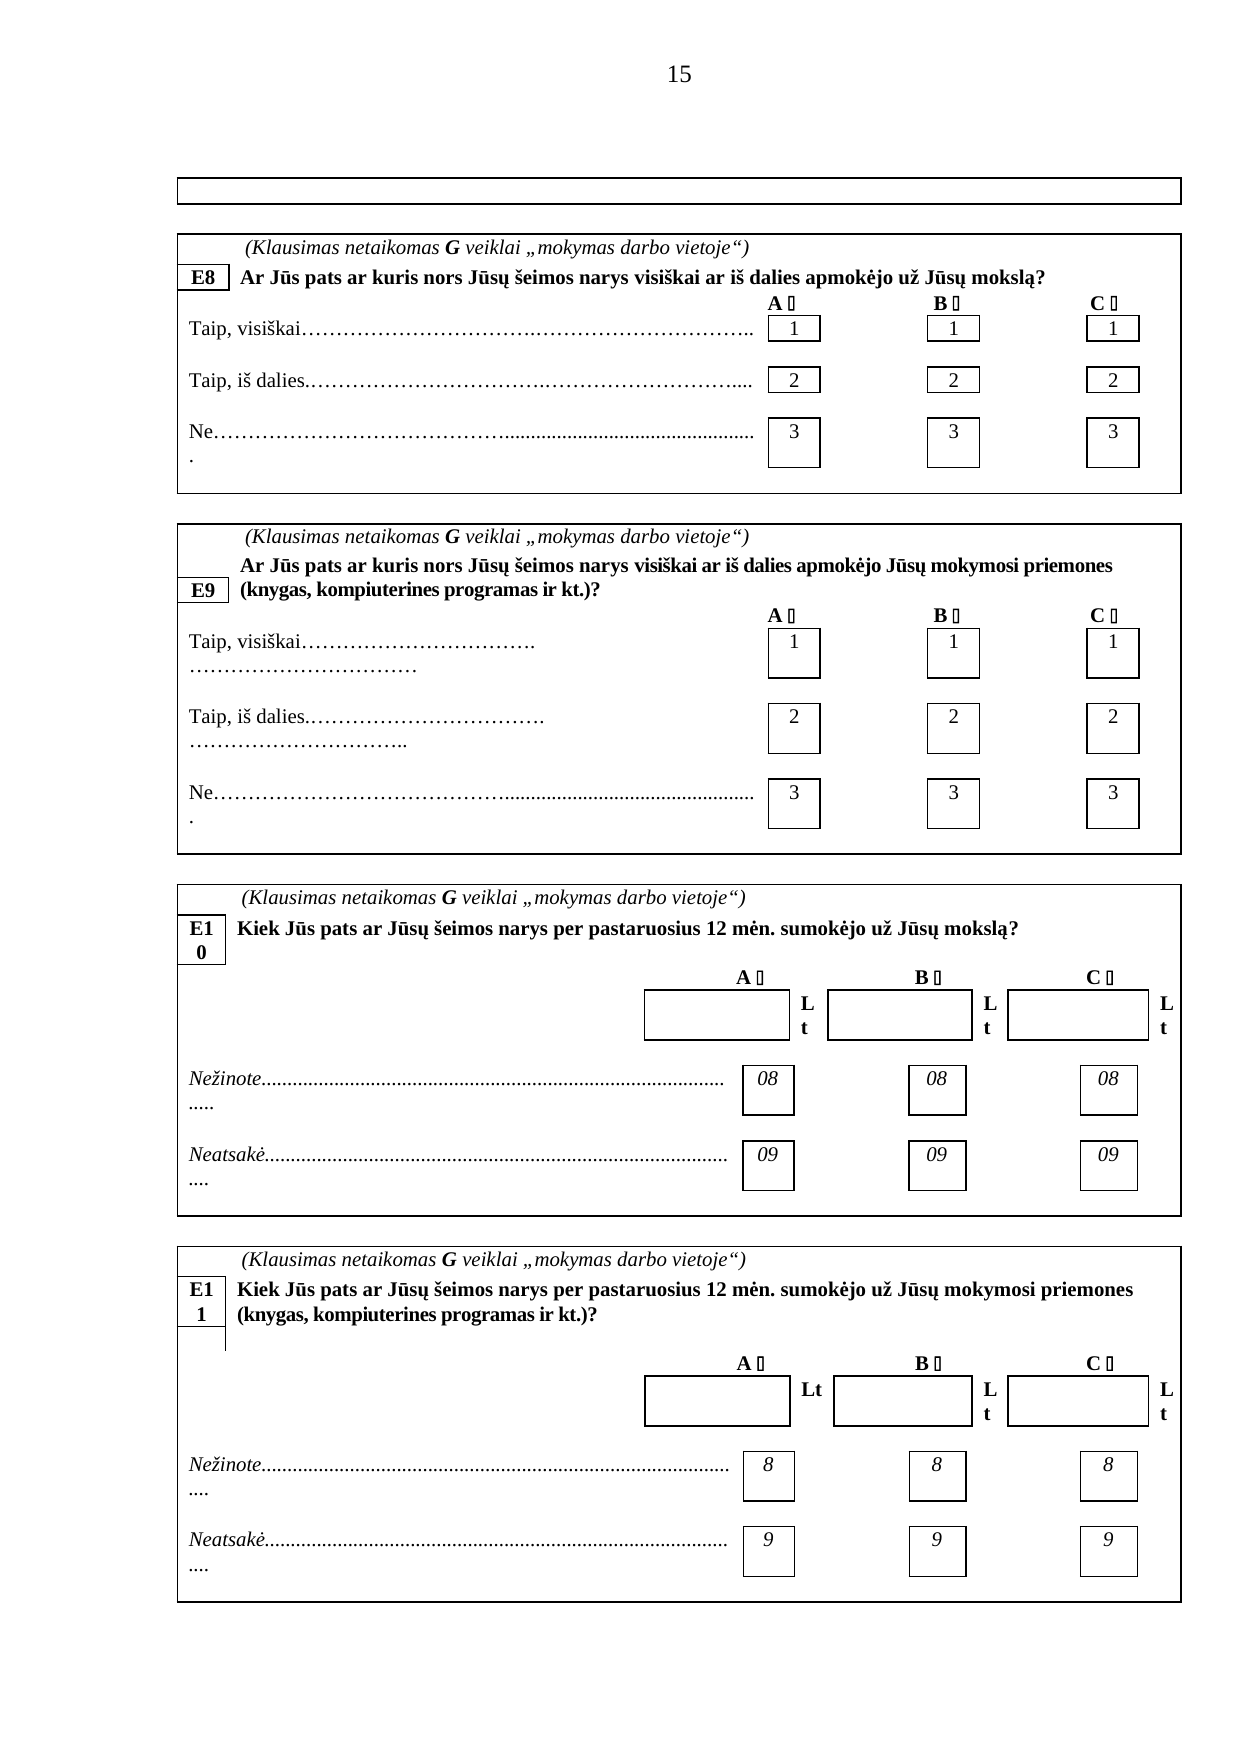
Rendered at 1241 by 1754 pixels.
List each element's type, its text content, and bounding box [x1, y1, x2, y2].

table_cell 3 [769, 780, 819, 828]
table_cell [1009, 991, 1035, 1039]
table_header (Klausimas netaikomas G veiklai „mokymas darbo vietoje“) [234, 235, 1180, 263]
table_cell 8 [744, 1452, 794, 1500]
table_cell [178, 467, 1180, 492]
table_cell B  [891, 1351, 966, 1375]
table_cell Neatsakė............................................................................................. [178, 1140, 742, 1189]
table_header [178, 525, 233, 553]
table_cell [967, 1526, 1080, 1576]
table_cell [795, 1065, 908, 1114]
table_cell Ne……………………………………................................................. [178, 417, 768, 467]
table_cell Taip, iš dalies.…………………………….………………………….. [178, 703, 768, 752]
table_cell [178, 289, 743, 315]
table_cell [980, 289, 1068, 315]
table_cell Kiek Jūs pats ar Jūsų šeimos narys per pastaruosius 12 mėn. sumokėjo už Jūsų mokslą? [226, 914, 1180, 964]
table_cell [980, 602, 1068, 627]
table_cell [1139, 753, 1180, 778]
table_cell Lt [973, 1375, 1007, 1425]
table_cell [1138, 1526, 1180, 1576]
table_cell E9 [178, 578, 228, 602]
table_cell Lt [1149, 989, 1180, 1039]
table_cell [178, 964, 706, 989]
table_cell [820, 753, 927, 778]
table_cell [820, 392, 927, 417]
table_cell [1137, 964, 1180, 989]
table_cell [980, 753, 1087, 778]
table_cell [645, 991, 672, 1039]
table_cell 2 [769, 368, 819, 392]
table_cell E8 [178, 265, 228, 289]
table_cell [178, 677, 768, 703]
table_cell [1140, 628, 1180, 677]
table_cell [980, 703, 1086, 752]
table_cell [1087, 754, 1139, 778]
table_cell [795, 1351, 891, 1375]
table_cell [821, 417, 927, 467]
table_cell [829, 991, 855, 1039]
table_cell [768, 754, 820, 778]
table_cell 9 [744, 1527, 794, 1576]
table_cell [821, 315, 927, 340]
table_cell 3 [1088, 780, 1138, 828]
table_cell 2 [769, 704, 819, 752]
table_cell A  [743, 602, 820, 627]
table_header (Klausimas netaikomas G veiklai „mokymas darbo vietoje“) [230, 1247, 1180, 1276]
table_cell [886, 1377, 917, 1425]
table_cell [178, 340, 768, 366]
table_cell [1140, 703, 1180, 752]
table_cell [917, 1377, 943, 1425]
table_cell B  [890, 964, 966, 989]
table_cell 09 [910, 1142, 965, 1189]
table_cell [1139, 677, 1180, 703]
table_cell B  [914, 602, 979, 627]
table_cell [1062, 991, 1092, 1039]
table_cell 9 [910, 1527, 965, 1576]
table_cell [1035, 1377, 1062, 1425]
table_cell [821, 703, 927, 752]
table_cell [178, 602, 743, 627]
table_cell 2 [1088, 704, 1138, 752]
table_cell [1139, 289, 1180, 315]
table_cell [178, 1114, 743, 1140]
table_cell Lt [973, 989, 1007, 1039]
table_cell [967, 1451, 1080, 1500]
table_cell 1 [1088, 629, 1138, 677]
table_cell Ar Jūs pats ar kuris nors Jūsų šeimos narys visiškai ar iš dalies apmokėjo Jūsų mokymosi priemones (knygas, kompiuterines programas ir kt.)? [229, 553, 1180, 602]
table_cell [795, 1140, 908, 1189]
table_cell [762, 1377, 789, 1425]
table_cell [928, 393, 979, 417]
table_cell Kiek Jūs pats ar Jūsų šeimos narys per pastaruosius 12 mėn. sumokėjo už Jūsų mokymosi priemones (knygas, kompiuterines programas ir kt.)? [226, 1276, 1180, 1351]
table_cell [966, 964, 1062, 989]
table_cell [795, 1526, 909, 1576]
table_header (Klausimas netaikomas G veiklai „mokymas darbo vietoje“) [234, 525, 1180, 553]
table_header [178, 885, 230, 914]
table_cell [178, 392, 768, 417]
table_cell C  [1068, 602, 1139, 627]
table_cell [835, 1377, 860, 1425]
table_cell [980, 392, 1087, 417]
table_cell [673, 991, 700, 1039]
table_cell [967, 1140, 1080, 1189]
table_header [178, 235, 233, 263]
table_cell [980, 778, 1086, 828]
table_cell [794, 964, 890, 989]
table_cell Ne……………………………………................................................. [178, 778, 768, 828]
table_cell [855, 991, 882, 1039]
table_cell [980, 628, 1086, 677]
table_cell [1139, 392, 1180, 417]
table_cell [1139, 340, 1180, 366]
table_cell 8 [1081, 1452, 1137, 1500]
table_cell [1087, 679, 1139, 703]
table_cell [943, 991, 971, 1039]
table_cell [768, 393, 820, 417]
table_cell 2 [928, 704, 979, 752]
table_cell [743, 1116, 794, 1140]
table_cell Taip, visiškai…………………………….…………………………… [178, 628, 768, 677]
table_cell A  [743, 289, 820, 315]
table_cell [700, 991, 731, 1039]
table_cell [178, 1375, 644, 1425]
table_cell [909, 1116, 966, 1140]
table_cell [980, 340, 1087, 366]
table_cell Nežinote.............................................................................................. [178, 1451, 743, 1500]
table_cell [913, 991, 942, 1039]
table_cell [820, 677, 927, 703]
table_cell [1092, 1377, 1119, 1425]
table_cell [1138, 1140, 1180, 1189]
table_cell [820, 340, 927, 366]
table_cell [966, 1114, 1081, 1140]
table_cell 08 [744, 1066, 793, 1114]
table_cell A  [706, 1351, 794, 1375]
table_cell [928, 754, 979, 778]
table_cell [178, 1576, 1180, 1601]
table_cell [178, 753, 768, 778]
table_cell Ar Jūs pats ar kuris nors Jūsų šeimos narys visiškai ar iš dalies apmokėjo už Jūsų mokslą? [230, 264, 1180, 289]
table_cell 2 [1088, 368, 1138, 392]
table_cell [1092, 991, 1119, 1039]
table_header [178, 1247, 230, 1276]
table_cell [1035, 991, 1062, 1039]
table_cell 1 [769, 316, 819, 340]
table_cell 8 [910, 1452, 965, 1500]
table_cell [701, 1377, 731, 1425]
table_cell [1140, 417, 1180, 467]
table_cell [980, 315, 1086, 340]
table_cell [1140, 315, 1180, 340]
table_cell [943, 1377, 971, 1425]
table_cell [820, 289, 913, 315]
table_cell [1137, 1114, 1180, 1140]
table_cell [178, 1500, 1180, 1526]
table_cell [731, 1377, 762, 1425]
table_cell [178, 1351, 706, 1375]
table_cell 1 [928, 316, 979, 340]
table_cell [1140, 778, 1180, 828]
table_cell [928, 342, 979, 366]
table_cell [1087, 342, 1139, 366]
table_cell [980, 677, 1087, 703]
table_cell [795, 1451, 909, 1500]
table_cell [860, 1377, 886, 1425]
table_cell 2 [928, 368, 979, 392]
table_cell 08 [1081, 1066, 1137, 1114]
table_cell [1138, 1065, 1180, 1114]
table_cell C  [1062, 964, 1137, 989]
table_cell [178, 1039, 1180, 1064]
table_cell [1119, 991, 1148, 1039]
table_cell [761, 991, 789, 1039]
table_cell [1081, 1116, 1137, 1140]
table_cell [928, 679, 979, 703]
table_cell E11 [178, 1277, 225, 1326]
table_cell C  [1062, 1351, 1137, 1375]
table_cell 1 [769, 629, 819, 677]
table_cell Lt [791, 1375, 833, 1425]
table_cell [1137, 1351, 1180, 1375]
table_cell Nežinote.............................................................................................. [178, 1065, 742, 1114]
table_cell [178, 1190, 1180, 1215]
table_cell [178, 1327, 225, 1351]
table_cell [178, 828, 1180, 853]
table_cell [1119, 1377, 1148, 1425]
table_header (Klausimas netaikomas G veiklai „mokymas darbo vietoje“) [230, 885, 1180, 914]
table_cell [1009, 1377, 1035, 1425]
table_cell [794, 1114, 909, 1140]
table_cell 1 [928, 629, 979, 677]
table_cell [731, 991, 761, 1039]
table_cell 3 [928, 780, 979, 828]
table_cell 09 [1081, 1142, 1137, 1189]
table_cell C  [1068, 289, 1139, 315]
table_cell Lt [790, 989, 827, 1039]
table_cell [821, 778, 927, 828]
table_cell [980, 417, 1086, 467]
table_cell [1062, 1377, 1092, 1425]
table_cell [1140, 366, 1180, 392]
table_cell [883, 991, 913, 1039]
table_cell 3 [928, 419, 979, 467]
table_cell 3 [769, 419, 819, 467]
table_cell [178, 1425, 1180, 1451]
table_cell Taip, iš dalies.…………………………….……………………….... [178, 366, 768, 392]
table_cell A  [706, 964, 794, 989]
table_cell [178, 553, 229, 577]
table_cell 9 [1081, 1527, 1137, 1576]
table_cell [821, 366, 927, 392]
table_cell [768, 342, 820, 366]
table_cell [178, 179, 1180, 203]
table_cell Neatsakė............................................................................................. [178, 1526, 743, 1576]
table_cell Lt [1149, 1375, 1180, 1425]
table_cell [1087, 393, 1139, 417]
table_cell Taip, visiškai…………………………….………………………….. [178, 315, 768, 340]
table_cell [1138, 1451, 1180, 1500]
table_cell [178, 989, 644, 1039]
table_cell 08 [910, 1066, 965, 1114]
table_cell [967, 1065, 1080, 1114]
table_cell [1139, 602, 1180, 627]
table_cell 1 [1088, 316, 1138, 340]
table_cell [673, 1377, 701, 1425]
table_cell E10 [178, 916, 225, 964]
table_cell [966, 1351, 1062, 1375]
table_cell B  [914, 289, 979, 315]
table_cell [821, 628, 927, 677]
table_cell [980, 366, 1086, 392]
table_cell [820, 602, 913, 627]
table_cell 09 [744, 1142, 793, 1189]
table_cell 3 [1088, 419, 1138, 467]
table_cell [768, 679, 820, 703]
table_cell [646, 1377, 673, 1425]
